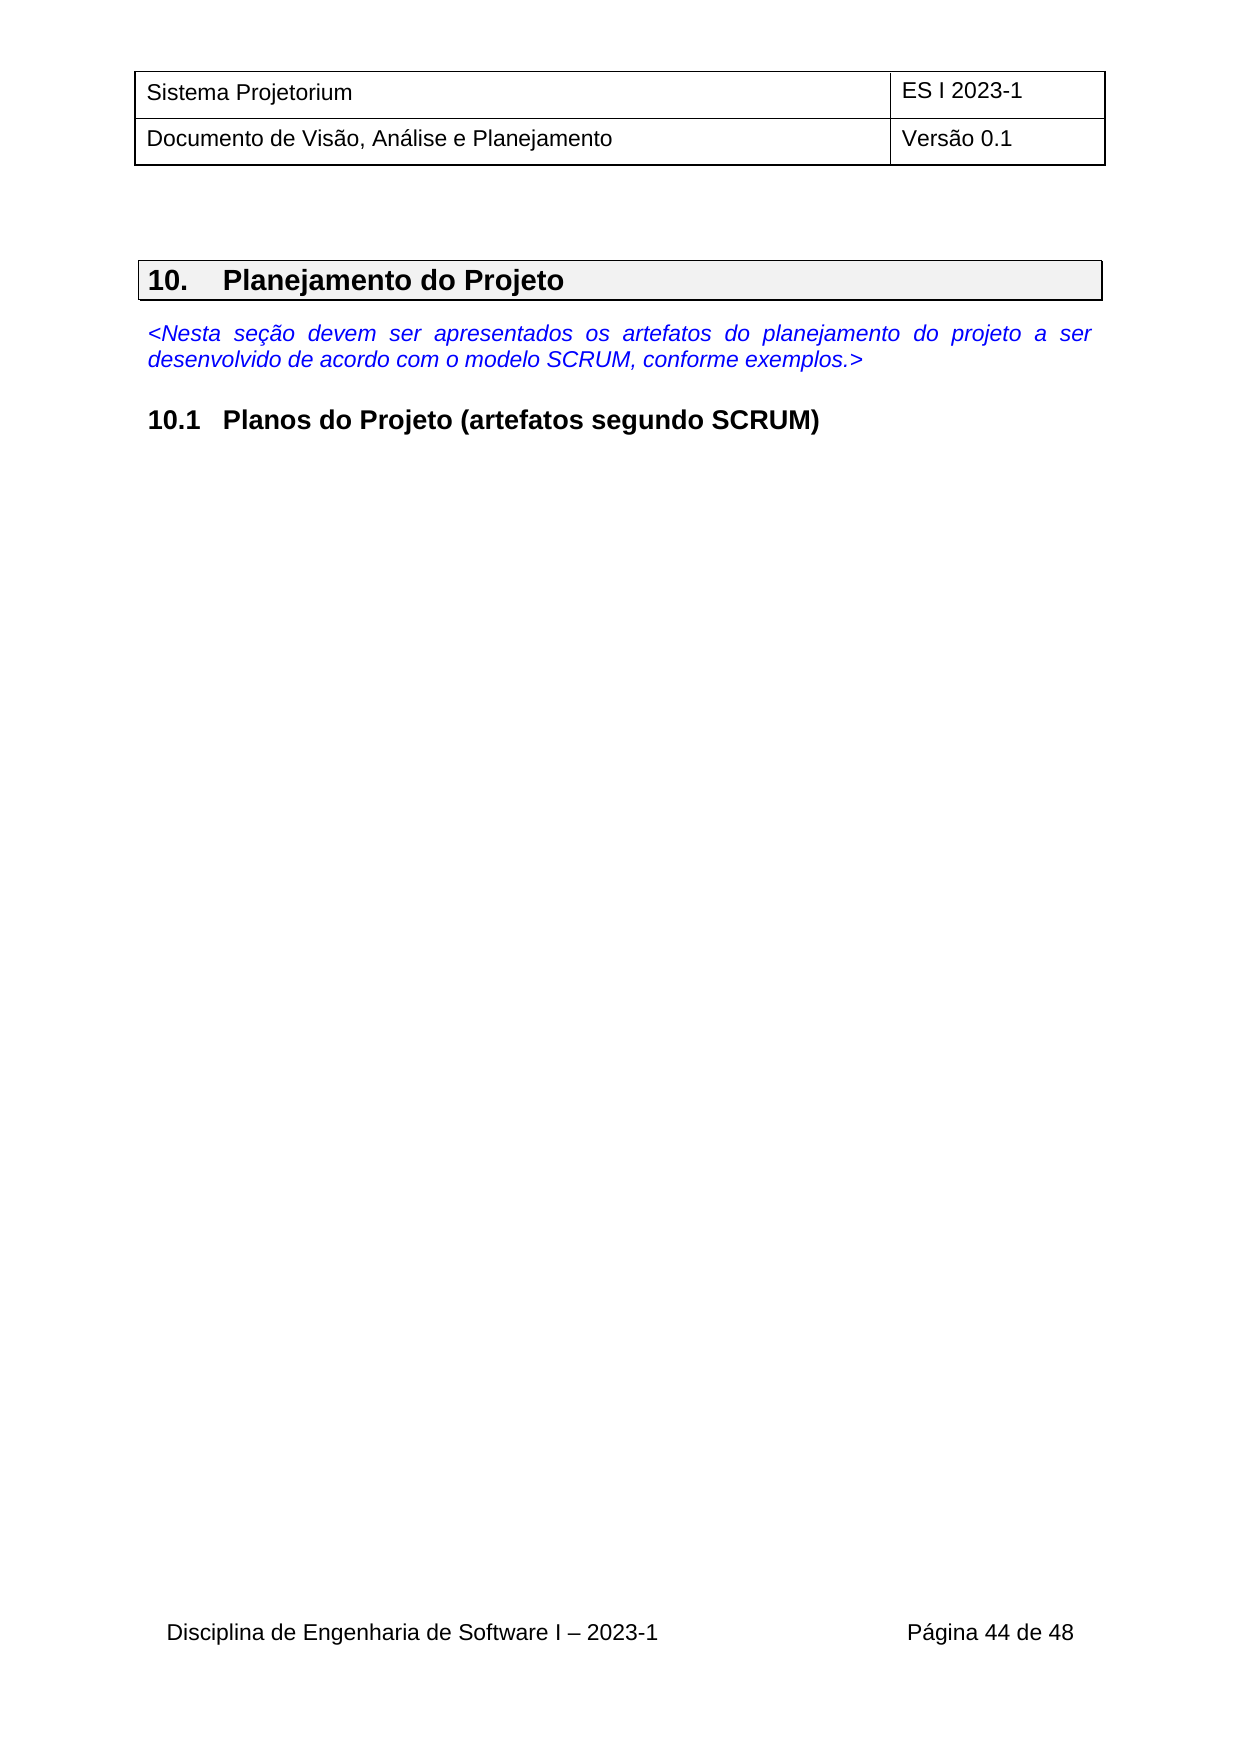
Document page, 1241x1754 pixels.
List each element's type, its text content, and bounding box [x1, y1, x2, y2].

subtitle Planejamento do Projeto [139, 261, 1101, 299]
text <Nesta seção devem ser apresentados os artefatos do planejamento do projeto a ser desenvolvido de acordo com o modelo SCRUM, conforme exemplos.> [148, 320, 1092, 373]
subtitle Planos do Projeto (artefatos segundo SCRUM) [148, 404, 1092, 435]
